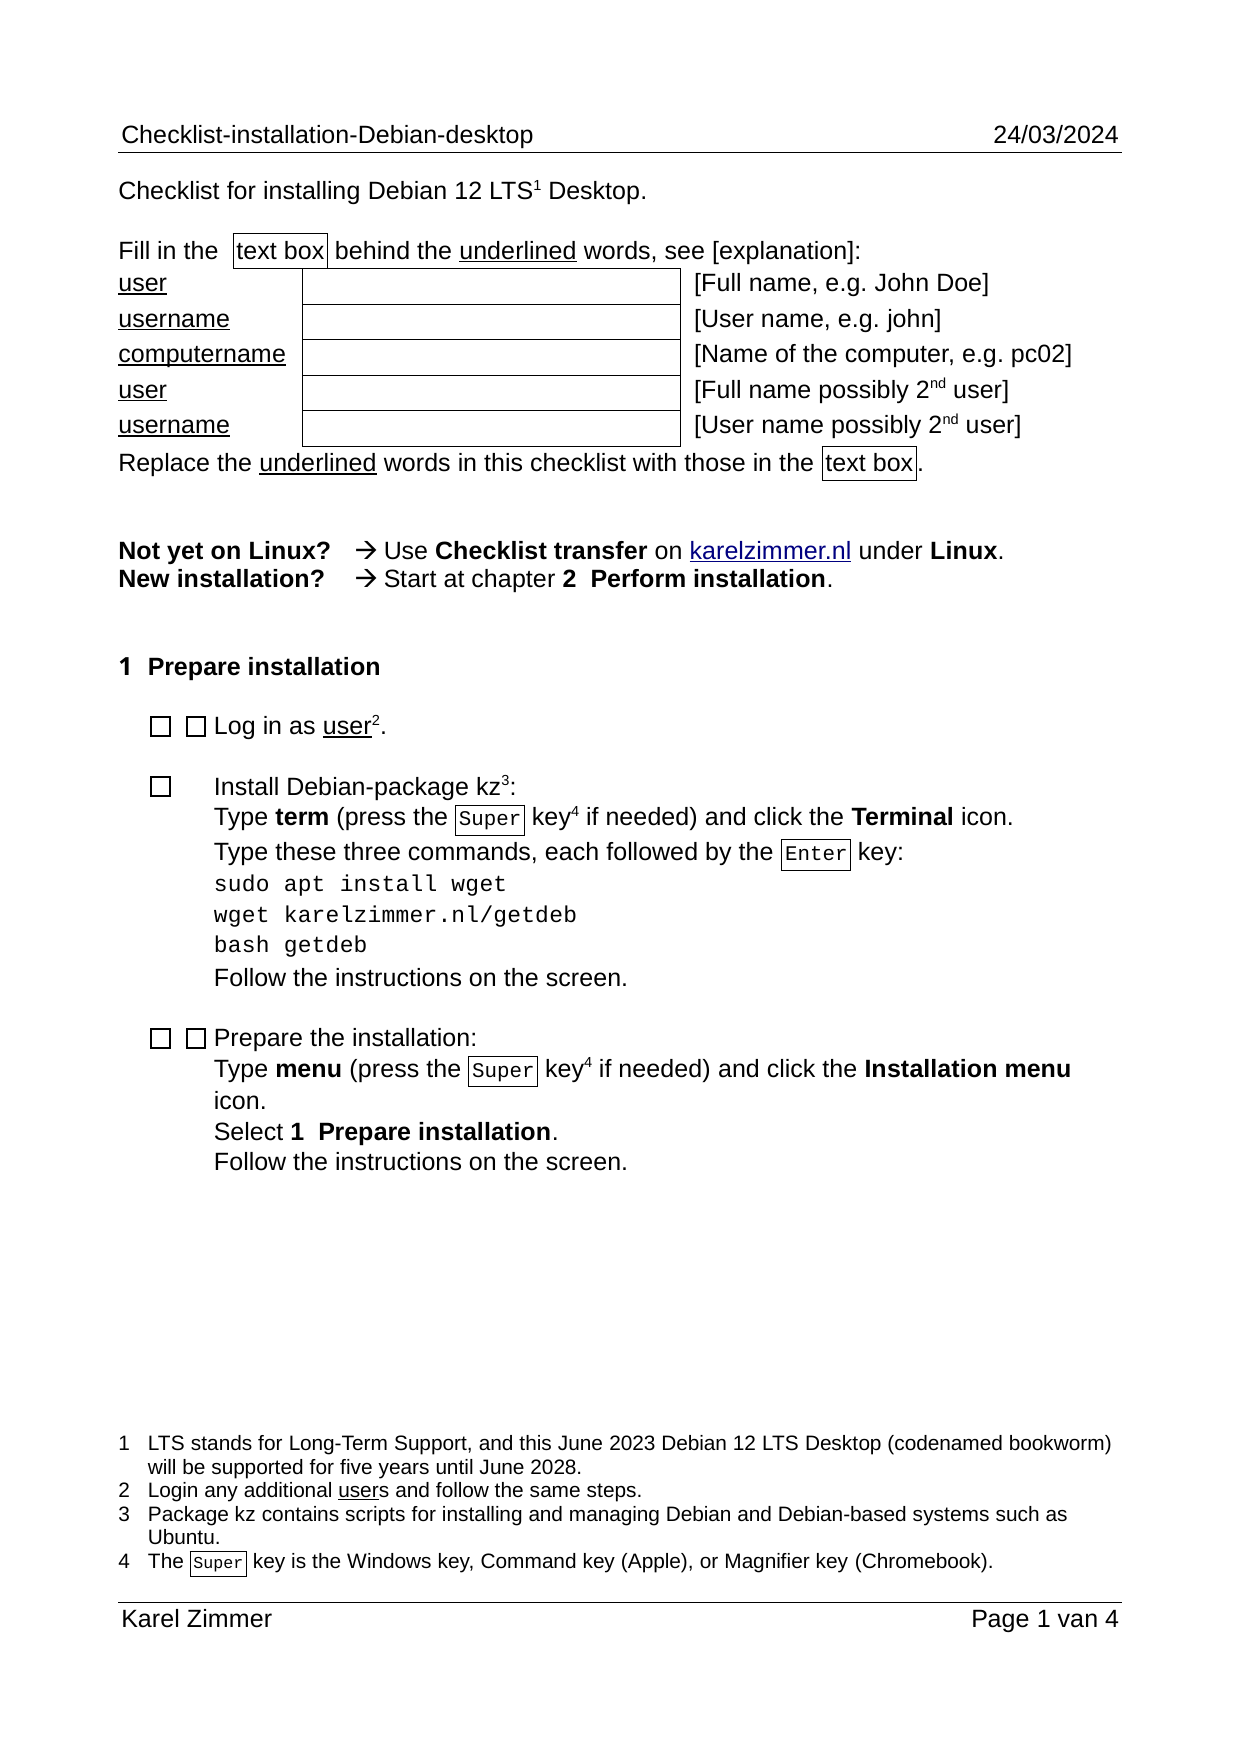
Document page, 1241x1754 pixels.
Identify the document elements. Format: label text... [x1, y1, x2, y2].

table_cell [177, 902, 213, 932]
table_cell [142, 872, 177, 902]
table_cell [118, 932, 142, 962]
table_cell [177, 772, 213, 802]
table_cell [142, 837, 177, 872]
text USER [118, 375, 302, 410]
table_cell Type menu (press the Super key4 if needed) and click the Installation menu icon. [213, 1054, 1122, 1116]
text text box [823, 447, 916, 480]
table_cell [177, 837, 213, 872]
table_cell Prepare the installation: [213, 1023, 1122, 1053]
table_cell [118, 772, 142, 802]
table_cell [142, 772, 177, 802]
table_cell Follow the instructions on the screen. [213, 963, 1122, 993]
table_cell [213, 741, 1122, 772]
table_cell [142, 802, 177, 837]
table_cell [177, 993, 213, 1023]
table_header Log in as USER. [213, 711, 1122, 741]
table_cell [118, 993, 142, 1023]
table_cell wget karelzimmer.nl/getdeb [213, 902, 1122, 932]
text Checklist for installing Debian 12 LTS Desktop. [118, 177, 1122, 205]
text LTS stands for Long-Term Support, and this June 2023 Debian 12 LTS Desktop (codenamed bookworm) will be supported for five years until June 2028. [118, 1432, 1122, 1479]
text Fill in the [118, 233, 233, 268]
table_cell [118, 1054, 142, 1116]
text text box [234, 234, 327, 268]
table_cell Follow the instructions on the screen. [213, 1147, 1122, 1177]
text . [917, 446, 1122, 481]
text USERname [118, 304, 302, 339]
text behind the underlined words, see [explanation]: [328, 233, 1122, 268]
text Not yet on Linux?  Use Checklist transfer on karelzimmer.nl under Linux. [118, 537, 1122, 565]
table_cell [177, 932, 213, 962]
list Prepare installation [118, 649, 1122, 683]
table_cell [177, 802, 213, 837]
table_cell [177, 1116, 213, 1147]
text [Name of the computer, e.g. pc02] [681, 339, 1122, 375]
table_cell [118, 837, 142, 872]
table_cell bash getdeb [213, 932, 1122, 962]
table_cell Install Debian-package kz: [213, 772, 1122, 802]
table_cell [118, 872, 142, 902]
table_header [118, 711, 142, 741]
table_cell [142, 1116, 177, 1147]
table_cell [177, 872, 213, 902]
table_cell [142, 1023, 177, 1053]
table_header [142, 711, 177, 741]
text New installation?  Start at chapter 2 Perform installation. [118, 565, 1122, 593]
table_cell [118, 1147, 142, 1177]
table_cell Type these three commands, each followed by the Enter key: [213, 837, 1122, 872]
text [User name possibly 2nd user] [681, 410, 1122, 446]
text [Full name possibly 2nd user] [681, 375, 1122, 410]
text [User name, e.g. john] [681, 304, 1122, 339]
text COMPUTERNAme [118, 339, 302, 375]
table_cell [177, 963, 213, 993]
table_cell sudo apt install wget [213, 872, 1122, 902]
table_header [177, 711, 213, 741]
table_cell Type term (press the Super key if needed) and click the Terminal icon. [213, 802, 1122, 837]
table_cell [118, 741, 142, 772]
text Replace the underlined words in this checklist with those in the [118, 446, 822, 481]
table_cell [118, 802, 142, 837]
table_cell [142, 993, 177, 1023]
text USERName [118, 410, 302, 446]
table_cell [118, 963, 142, 993]
table_cell [118, 1023, 142, 1053]
table_cell [142, 1147, 177, 1177]
table_cell [177, 1054, 213, 1116]
text [Full name, e.g. John Doe] [681, 268, 1122, 304]
table_cell Select 1 Prepare installation. [213, 1116, 1122, 1147]
table_cell [142, 932, 177, 962]
table_cell [142, 741, 177, 772]
table_cell [118, 902, 142, 932]
table_cell [177, 1147, 213, 1177]
table_cell [142, 1054, 177, 1116]
table_cell [177, 1023, 213, 1053]
table_cell [177, 741, 213, 772]
table_cell [118, 1116, 142, 1147]
table_cell [142, 963, 177, 993]
table_cell [213, 993, 1122, 1023]
text user [118, 268, 302, 304]
table_cell [142, 902, 177, 932]
